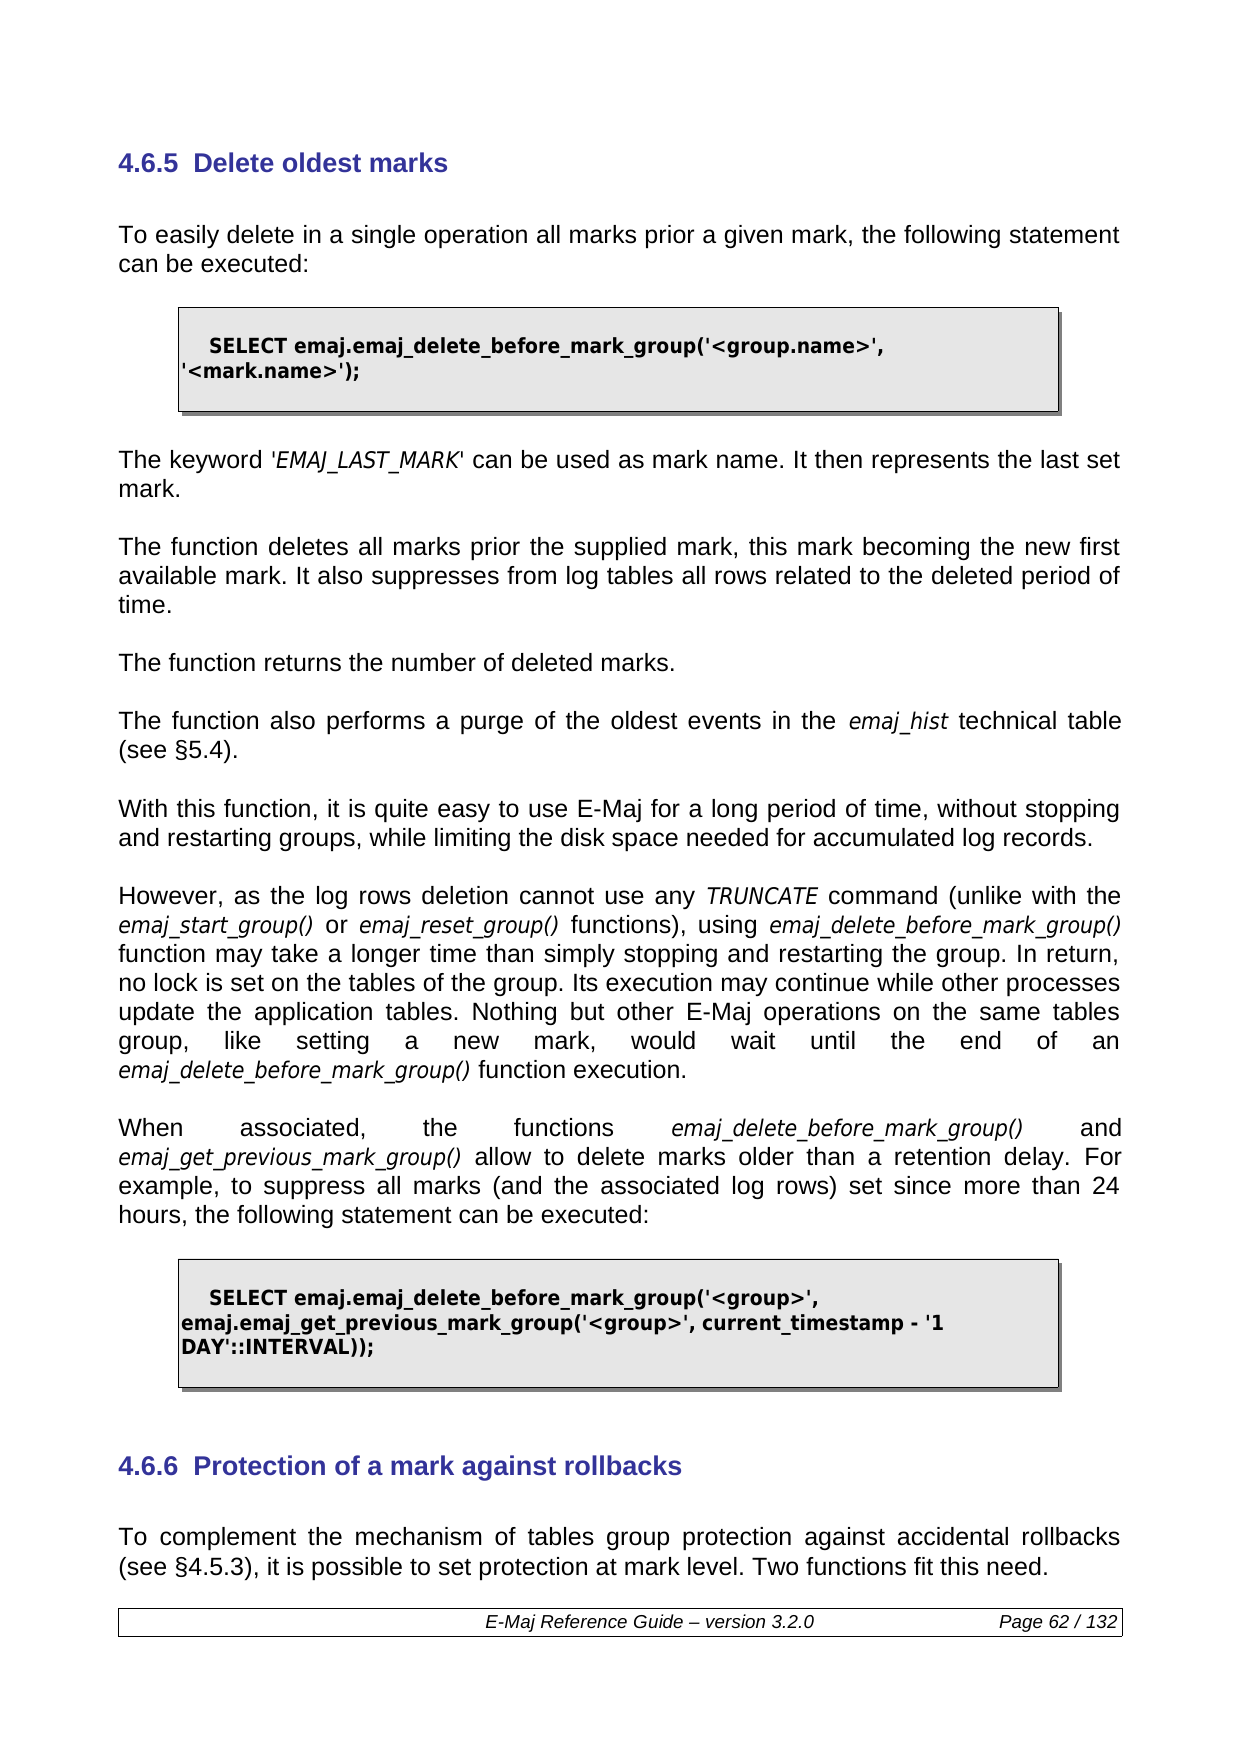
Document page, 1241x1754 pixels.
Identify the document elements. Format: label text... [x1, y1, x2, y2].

text The keyword 'EMAJ_LAST_MARK' can be used as mark name. It then represents the last set mark. [118, 445, 1122, 503]
text To complement the mechanism of tables group protection against accidental rollbacks (see §4.5.3), it is possible to set protection at mark level. Two functions fit this need. [118, 1522, 1122, 1580]
text To easily delete in a single operation all marks prior a given mark, the following statement can be executed: [118, 220, 1122, 278]
text The function also performs a purge of the oldest events in the emaj_hist technical table (see §5.4). [118, 706, 1122, 764]
text However, as the log rows deletion cannot use any TRUNCATE command (unlike with the emaj_start_group() or emaj_reset_group() functions), using emaj_delete_before_mark_group() function may take a longer time than simply stopping and restarting the group. In return, no lock is set on the tables of the group. Its execution may continue while other processes update the application tables. Nothing but other E-Maj operations on the same tables group, like setting a new mark, would wait until the end of an emaj_delete_before_mark_group() function execution. [118, 881, 1122, 1084]
text With this function, it is quite easy to use E-Maj for a long period of time, without stopping and restarting groups, while limiting the disk space needed for accumulated log records. [118, 793, 1122, 852]
text The function returns the number of deleted marks. [118, 648, 1122, 677]
text The function deletes all marks prior the supplied mark, this mark becoming the new first available mark. It also suppresses from log tables all rows related to the deleted period of time. [118, 532, 1122, 619]
text SELECT emaj.emaj_delete_before_mark_group('<group>', emaj.emaj_get_previous_mark_group('<group>', current_timestamp - '1 DAY'::INTERVAL)); [179, 1283, 1058, 1356]
subtitle Protection of a mark against rollbacks [118, 1450, 1122, 1481]
subtitle Delete oldest marks [118, 147, 1122, 178]
text When associated, the functions emaj_delete_before_mark_group() and emaj_get_previous_mark_group() allow to delete marks older than a retention delay. For example, to suppress all marks (and the associated log rows) set since more than 24 hours, the following statement can be executed: [118, 1113, 1122, 1229]
text SELECT emaj.emaj_delete_before_mark_group('<group.name>', '<mark.name>'); [179, 331, 1058, 380]
